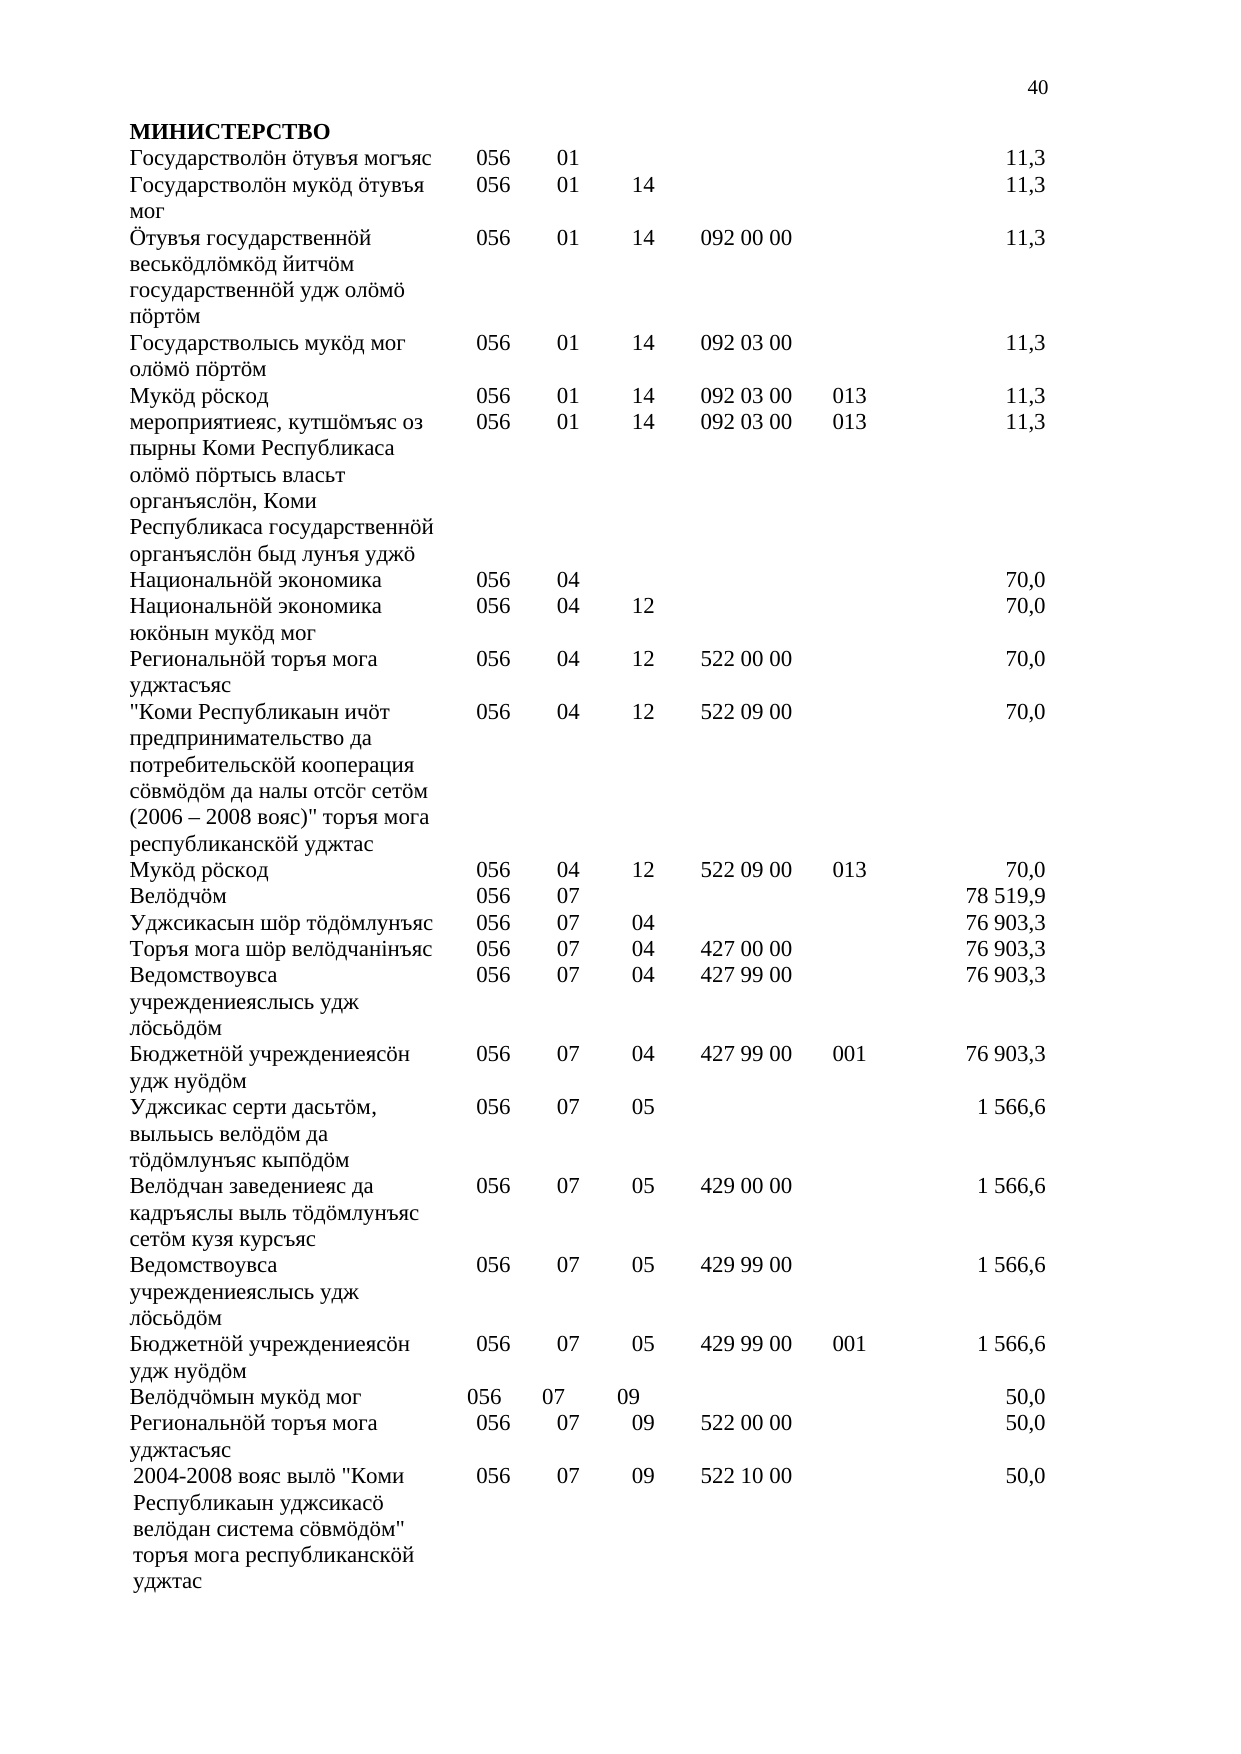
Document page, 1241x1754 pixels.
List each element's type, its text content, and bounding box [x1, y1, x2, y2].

table_cell 76 903,3 [887, 909, 1057, 935]
table_cell [812, 566, 887, 592]
table_cell 01 [531, 224, 606, 329]
table_cell 056 [456, 935, 531, 961]
table_cell [1057, 1041, 1113, 1093]
table_cell 056 [456, 329, 531, 382]
table_cell [1057, 935, 1113, 961]
table_cell [1057, 1462, 1113, 1594]
table_cell 76 903,3 [887, 1041, 1057, 1093]
table_cell 12 [606, 593, 681, 645]
table_cell [1057, 961, 1113, 1041]
table_cell 09 [606, 1462, 681, 1594]
table_cell [681, 593, 812, 645]
table_cell [812, 329, 887, 382]
table_cell 092 03 00 [681, 408, 812, 566]
table_cell [1057, 145, 1113, 171]
table_cell 07 [531, 1462, 606, 1594]
table_cell 04 [606, 909, 681, 935]
table_cell 056 [456, 883, 531, 909]
table_cell Мукöд рöскод [118, 856, 456, 882]
table_cell 04 [606, 935, 681, 961]
table_cell [606, 145, 681, 171]
table_cell [812, 171, 887, 223]
table_cell 056 [456, 408, 531, 566]
table_cell 013 [812, 856, 887, 882]
table_cell [681, 171, 812, 223]
table_cell 70,0 [887, 645, 1057, 698]
table_cell Велöдчöмын мукöд мог [118, 1383, 456, 1409]
table_cell Уджсикасын шöр тöдöмлунъяс [118, 909, 456, 935]
table_cell 092 03 00 [681, 329, 812, 382]
table_cell 09 [606, 1410, 681, 1462]
table_cell Торъя мога шöр велöдчанiнъяс [118, 935, 456, 961]
table_cell 429 00 00 [681, 1172, 812, 1251]
table_cell [812, 1172, 887, 1251]
table_cell 12 [606, 645, 681, 698]
table_cell [812, 909, 887, 935]
table_cell 01 [531, 329, 606, 382]
table_cell [1057, 856, 1113, 882]
table_cell 14 [606, 329, 681, 382]
table_cell 056 [456, 1410, 531, 1462]
table_cell 04 [606, 961, 681, 1041]
table_cell 522 09 00 [681, 698, 812, 856]
table_cell [1057, 1410, 1113, 1462]
table_cell 14 [606, 171, 681, 223]
table_cell [1057, 698, 1113, 856]
table_cell 07 [531, 961, 606, 1041]
table_cell 013 [812, 408, 887, 566]
table_cell 1 566,6 [887, 1093, 1057, 1172]
table_cell 05 [606, 1330, 681, 1383]
table_cell Государстволысь мукöд мог олöмö пöртöм [118, 329, 456, 382]
table_cell 522 10 00 [681, 1462, 812, 1594]
table_cell 427 99 00 [681, 961, 812, 1041]
table_cell 07 [531, 909, 606, 935]
table_cell 429 99 00 [681, 1251, 812, 1330]
table_cell 07 [531, 1041, 606, 1093]
table_cell [812, 645, 887, 698]
table_cell 056 [456, 698, 531, 856]
table_cell 056 [456, 382, 531, 408]
table_cell 01 [531, 408, 606, 566]
table_cell 11,3 [887, 382, 1057, 408]
table_cell 04 [606, 1041, 681, 1093]
table_cell 11,3 [887, 145, 1057, 171]
table_cell 07 [531, 1330, 606, 1383]
table_cell [681, 909, 812, 935]
table_cell [681, 1383, 812, 1409]
table_cell мероприятиеяс, кутшöмъяс оз пырны Коми Республикаса олöмö пöртысь власьт органъяслöн, Коми Республикаса государственнöй органъяслöн быд лунъя уджö [118, 408, 456, 566]
table_cell [1057, 171, 1113, 223]
table_cell 07 [531, 1093, 606, 1172]
table_cell 056 [456, 1462, 531, 1594]
table_cell 092 03 00 [681, 382, 812, 408]
table_cell 1 566,6 [887, 1330, 1057, 1383]
table_cell [606, 883, 681, 909]
table_cell 056 [456, 1330, 531, 1383]
table_cell [887, 118, 1057, 144]
table_cell 056 [456, 224, 531, 329]
table_cell 76 903,3 [887, 961, 1057, 1041]
table_cell 056 [456, 645, 531, 698]
table_cell 78 519,9 [887, 883, 1057, 909]
table_cell [812, 224, 887, 329]
table_cell 07 [531, 1383, 606, 1409]
table_cell [812, 883, 887, 909]
table_cell 70,0 [887, 698, 1057, 856]
table_cell 429 99 00 [681, 1330, 812, 1383]
table_cell 50,0 [887, 1383, 1057, 1409]
table_cell [1057, 408, 1113, 566]
table_cell [1057, 329, 1113, 382]
table_cell 092 00 00 [681, 224, 812, 329]
table_cell Велöдчöм [118, 883, 456, 909]
table_cell 04 [531, 856, 606, 882]
table_cell 056 [456, 171, 531, 223]
table_cell 04 [531, 645, 606, 698]
table_cell [812, 118, 887, 144]
table_cell 11,3 [887, 408, 1057, 566]
table_cell 50,0 [887, 1410, 1057, 1462]
table_cell Региональнöй торъя мога уджтасъяс [118, 645, 456, 698]
table_cell [812, 1383, 887, 1409]
table_cell 1 566,6 [887, 1251, 1057, 1330]
table_cell МИНИСТЕРСТВО [118, 118, 456, 144]
table_cell Государстволöн мукöд öтувъя мог [118, 171, 456, 223]
table_cell 1 566,6 [887, 1172, 1057, 1251]
table_cell 056 [456, 856, 531, 882]
table_cell Бюджетнöй учреждениеясöн удж нуöдöм [118, 1041, 456, 1093]
table_cell [1057, 118, 1113, 144]
table_cell [681, 566, 812, 592]
table_cell 04 [531, 593, 606, 645]
table_cell [606, 566, 681, 592]
table_cell 50,0 [887, 1462, 1057, 1594]
table_cell 056 [456, 1041, 531, 1093]
table_cell 14 [606, 224, 681, 329]
table_cell [531, 118, 606, 144]
table_cell [681, 118, 812, 144]
table_cell 70,0 [887, 856, 1057, 882]
table_cell 522 00 00 [681, 645, 812, 698]
table_cell [681, 145, 812, 171]
table_cell Государстволöн öтувъя могъяс [118, 145, 456, 171]
table_cell 427 99 00 [681, 1041, 812, 1093]
table_cell 001 [812, 1330, 887, 1383]
table_cell [812, 961, 887, 1041]
table_cell 01 [531, 171, 606, 223]
table_cell [812, 698, 887, 856]
table_cell [812, 145, 887, 171]
table_cell 04 [531, 566, 606, 592]
table_cell 056 [456, 1172, 531, 1251]
table_cell 056 [456, 1251, 531, 1330]
table_cell 70,0 [887, 593, 1057, 645]
table_cell 07 [531, 1410, 606, 1462]
table_cell 12 [606, 698, 681, 856]
table_cell 522 09 00 [681, 856, 812, 882]
table_cell 056 [456, 593, 531, 645]
table_cell Ведомствоувса учреждениеяслысь удж лöсьöдöм [118, 961, 456, 1041]
table_cell 76 903,3 [887, 935, 1057, 961]
table_cell [812, 1410, 887, 1462]
table_cell [1057, 645, 1113, 698]
table_cell Уджсикас серти дасьтöм, выльысь велöдöм да тöдöмлунъяс кыпöдöм [118, 1093, 456, 1172]
table_cell [606, 118, 681, 144]
table_cell 09 [606, 1383, 681, 1409]
table_cell 14 [606, 382, 681, 408]
table_cell [1057, 224, 1113, 329]
table_cell [1057, 883, 1113, 909]
table_cell 056 [456, 909, 531, 935]
table_cell 07 [531, 1251, 606, 1330]
table_cell 05 [606, 1172, 681, 1251]
table_cell 04 [531, 698, 606, 856]
table_cell Ведомствоувса учреждениеяслысь удж лöсьöдöм [118, 1251, 456, 1330]
table_cell [1057, 1251, 1113, 1330]
table_cell 013 [812, 382, 887, 408]
table_cell [681, 883, 812, 909]
table_cell 12 [606, 856, 681, 882]
table_cell 522 00 00 [681, 1410, 812, 1462]
table_cell [812, 1251, 887, 1330]
table_cell [812, 1093, 887, 1172]
table_cell 07 [531, 1172, 606, 1251]
table_cell Мукöд рöскод [118, 382, 456, 408]
table_cell [1057, 1093, 1113, 1172]
table_cell 427 00 00 [681, 935, 812, 961]
table_cell [1057, 566, 1113, 592]
table_cell 01 [531, 145, 606, 171]
table_cell 05 [606, 1251, 681, 1330]
table_cell 07 [531, 935, 606, 961]
table_cell Национальнöй экономика юкöнын мукöд мог [118, 593, 456, 645]
table_cell 07 [531, 883, 606, 909]
table_cell 056 [456, 145, 531, 171]
table_cell "Коми Республикаын ичöт предпринимательство да потребительскöй кооперация сöвмöдöм да налы отсöг сетöм (2006 – 2008 вояс)" торъя мога республиканскöй уджтас [118, 698, 456, 856]
table_cell 056 [456, 961, 531, 1041]
table_cell 056 [456, 566, 531, 592]
table_cell 01 [531, 382, 606, 408]
table_cell [1057, 1330, 1113, 1383]
table_cell 001 [812, 1041, 887, 1093]
table_cell 11,3 [887, 329, 1057, 382]
table_cell 2004-2008 вояс вылö "Коми Республикаын уджсикасö велöдан система сöвмöдöм" торъя мога республиканскöй уджтас [118, 1462, 456, 1594]
table_cell 11,3 [887, 171, 1057, 223]
table_cell Öтувъя государственнöй веськöдлöмкöд йитчöм государственнöй удж олöмö пöртöм [118, 224, 456, 329]
table_cell 056 [456, 1383, 531, 1409]
table_cell Велöдчан заведениеяс да кадръяслы выль тöдöмлунъяс сетöм кузя курсъяс [118, 1172, 456, 1251]
table_cell 05 [606, 1093, 681, 1172]
table_cell Бюджетнöй учреждениеясöн удж нуöдöм [118, 1330, 456, 1383]
table_cell [456, 118, 531, 144]
table_cell Национальнöй экономика [118, 566, 456, 592]
table_cell [1057, 909, 1113, 935]
table_cell [1057, 1383, 1113, 1409]
table_cell [1057, 382, 1113, 408]
table_cell 11,3 [887, 224, 1057, 329]
table_cell [1057, 593, 1113, 645]
table_cell [812, 1462, 887, 1594]
table_cell 70,0 [887, 566, 1057, 592]
table_cell 14 [606, 408, 681, 566]
table_cell Региональнöй торъя мога уджтасъяс [118, 1410, 456, 1462]
table_cell [812, 935, 887, 961]
table_cell [1057, 1172, 1113, 1251]
table_cell 056 [456, 1093, 531, 1172]
table_cell [681, 1093, 812, 1172]
table_cell [812, 593, 887, 645]
